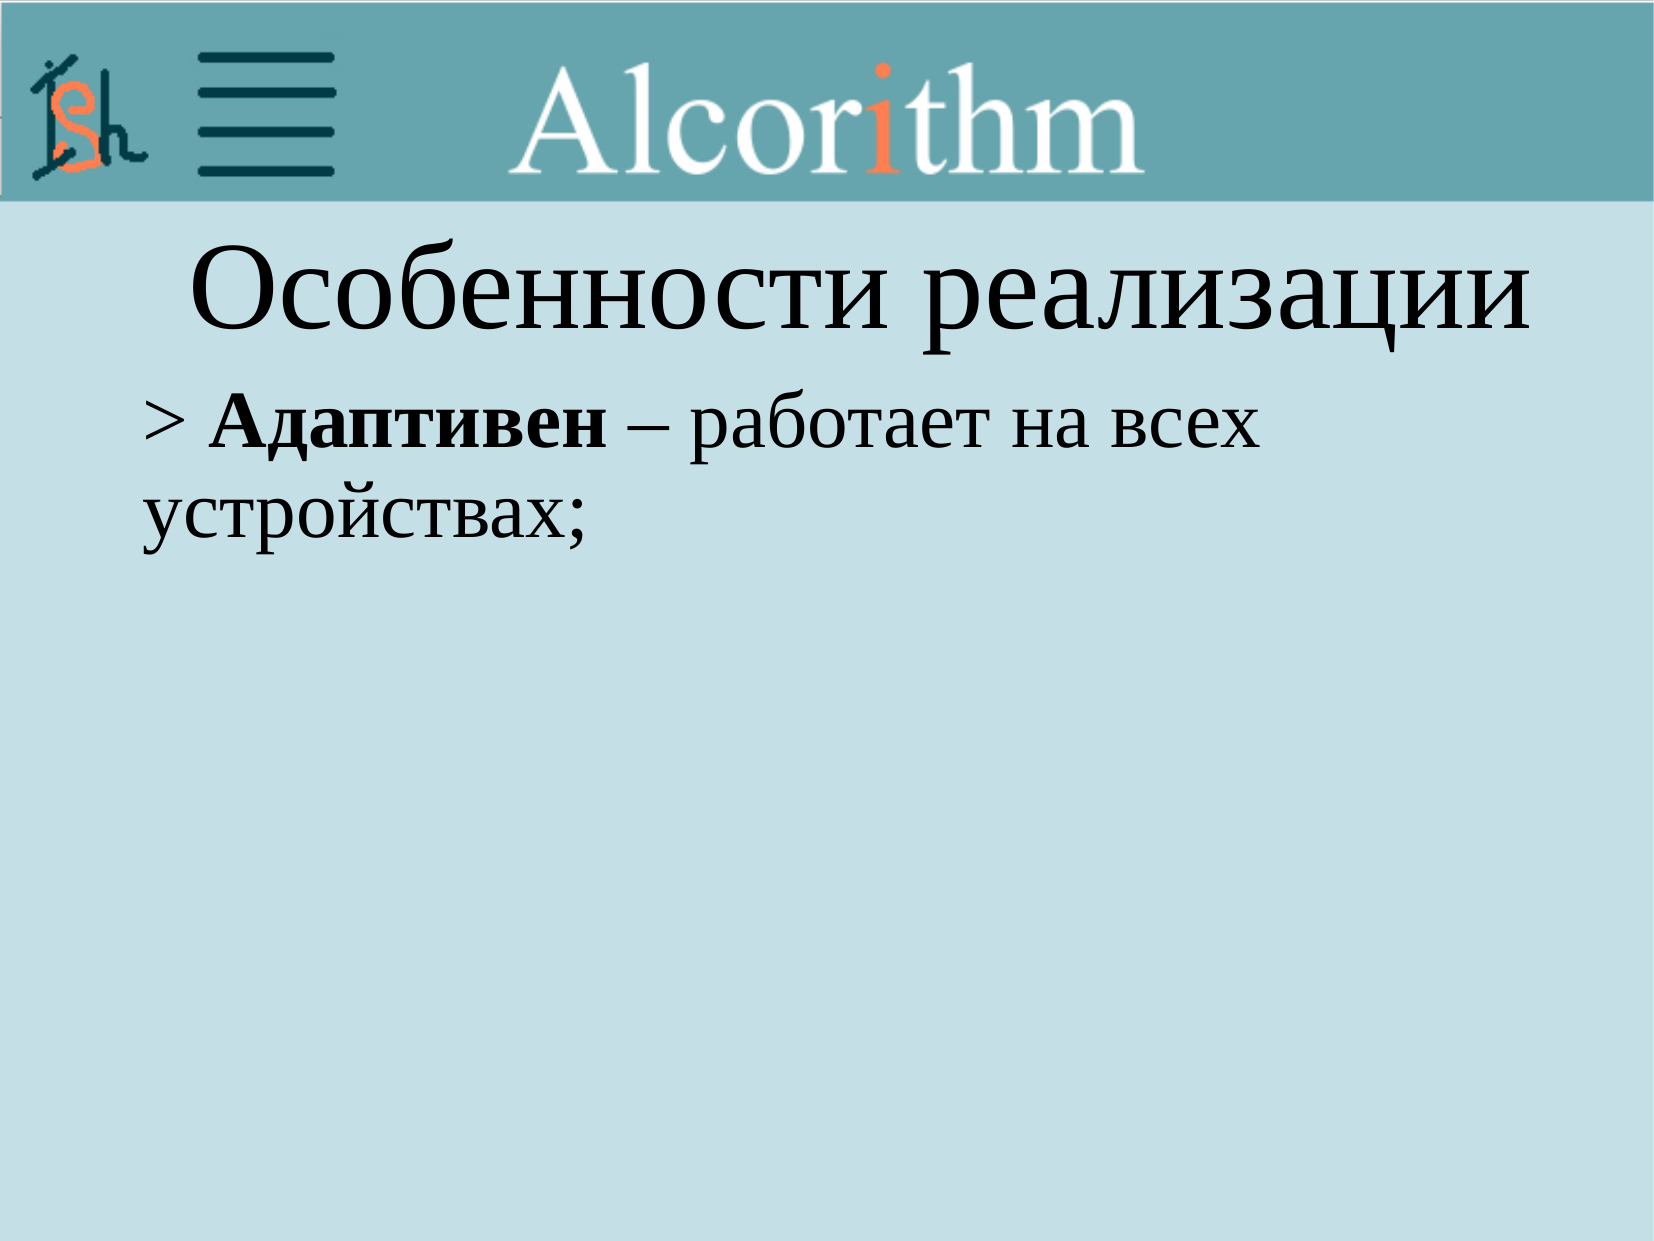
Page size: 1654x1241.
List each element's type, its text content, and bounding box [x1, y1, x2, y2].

picture [0, 0, 1654, 1241]
title Особенности реализации [116, 183, 1606, 391]
list > Адаптивен – работает на всех устройствах; [71, 375, 1561, 1095]
